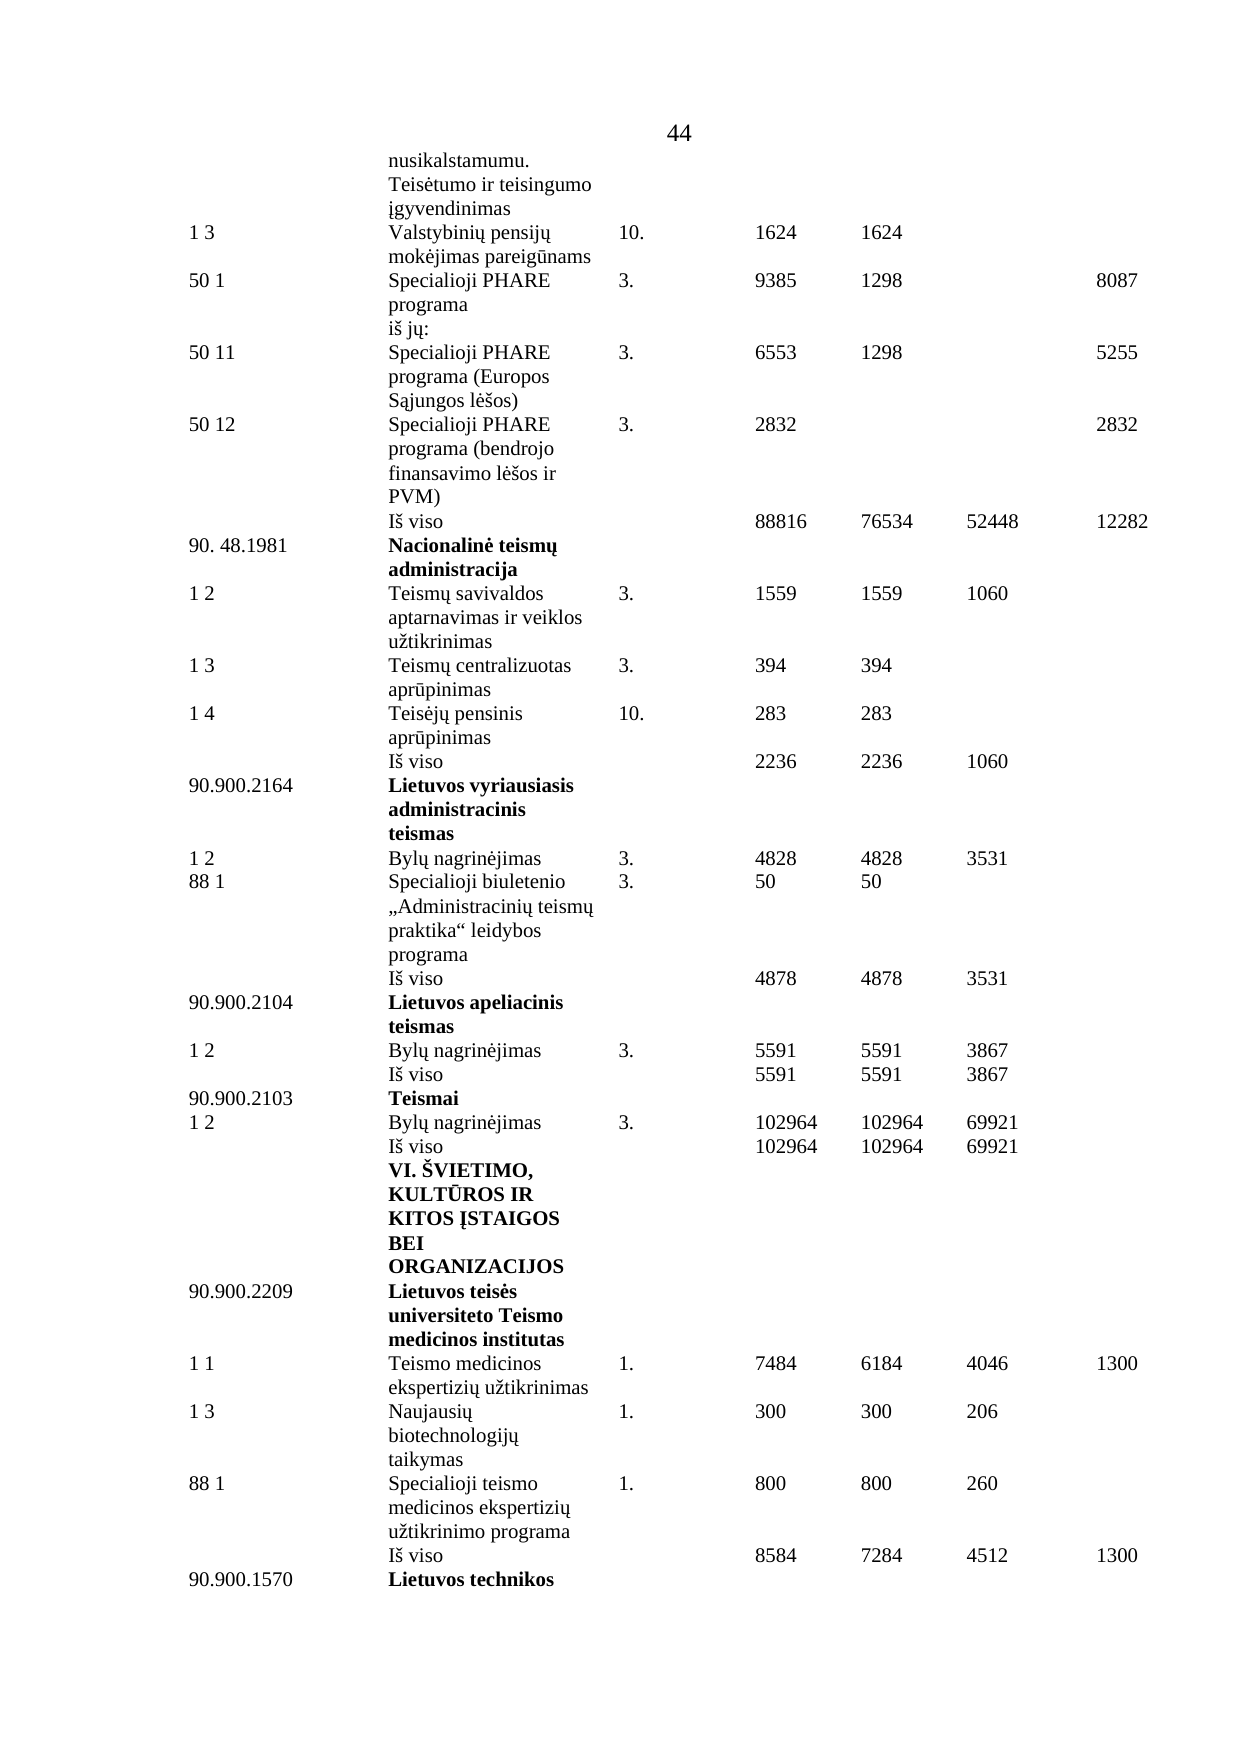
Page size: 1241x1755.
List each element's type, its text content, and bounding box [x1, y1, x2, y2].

table_cell 3. [607, 268, 743, 316]
table_cell Teismo medicinos ekspertizių užtikrinimas [377, 1351, 607, 1399]
table_cell [177, 749, 377, 773]
table_cell [1085, 1110, 1181, 1134]
table_cell 90.900.2209 [177, 1279, 377, 1351]
table_cell 6553 [744, 340, 849, 412]
table_cell 102964 [744, 1110, 849, 1134]
table_cell 1300 [1085, 1351, 1181, 1399]
table_cell 1624 [849, 220, 955, 268]
table_cell [177, 1062, 377, 1086]
table_cell [177, 509, 377, 533]
table_cell 1060 [955, 749, 1085, 773]
table_cell 90.900.2164 [177, 773, 377, 845]
table_cell [849, 1567, 955, 1591]
table_cell [607, 1279, 743, 1351]
table_cell 3. [607, 412, 743, 508]
table_cell [849, 316, 955, 340]
table_cell [1085, 148, 1181, 220]
table_cell 5591 [849, 1038, 955, 1062]
table_cell 76534 [849, 509, 955, 533]
table_cell [1085, 1471, 1181, 1543]
table_cell [955, 990, 1085, 1038]
table_cell 2236 [849, 749, 955, 773]
table_cell 283 [744, 701, 849, 749]
table_cell Specialioji PHARE programa (Europos Sąjungos lėšos) [377, 340, 607, 412]
table_cell [1085, 316, 1181, 340]
table_cell Valstybinių pensijų mokėjimas pareigūnams [377, 220, 607, 268]
table_cell 10. [607, 701, 743, 749]
table_cell [1085, 1038, 1181, 1062]
table_cell [849, 1158, 955, 1278]
table_cell [607, 1062, 743, 1086]
table_cell 1 3 [177, 653, 377, 701]
table_cell 1. [607, 1399, 743, 1471]
table_cell 3. [607, 1038, 743, 1062]
table_cell 4512 [955, 1543, 1085, 1567]
table_cell [955, 316, 1085, 340]
table_cell [744, 1567, 849, 1591]
table_cell 1060 [955, 581, 1085, 653]
table_cell 394 [849, 653, 955, 701]
table_cell [955, 1158, 1085, 1278]
table_cell 8087 [1085, 268, 1181, 316]
table_cell Iš viso [377, 1543, 607, 1567]
table_cell 90.900.2104 [177, 990, 377, 1038]
table_cell 260 [955, 1471, 1085, 1543]
table_cell [607, 316, 743, 340]
table_cell 4828 [744, 845, 849, 869]
table_cell [1085, 1158, 1181, 1278]
table_cell [607, 966, 743, 990]
table_cell 1 4 [177, 701, 377, 749]
table_cell 2832 [1085, 412, 1181, 508]
table_cell Iš viso [377, 749, 607, 773]
table_cell Iš viso [377, 509, 607, 533]
table_cell 102964 [849, 1110, 955, 1134]
table_cell Teismų savivaldos aptarnavimas ir veiklos užtikrinimas [377, 581, 607, 653]
table_cell [1085, 1399, 1181, 1471]
table_cell [849, 990, 955, 1038]
table_cell 3. [607, 581, 743, 653]
table_cell [607, 533, 743, 581]
table_cell [177, 966, 377, 990]
table_cell [744, 990, 849, 1038]
table_cell 283 [849, 701, 955, 749]
table_cell Lietuvos teisės universiteto Teismo medicinos institutas [377, 1279, 607, 1351]
table_cell [177, 1158, 377, 1278]
table_cell 69921 [955, 1110, 1085, 1134]
table_cell Nacionalinė teismų administracija [377, 533, 607, 581]
table_cell Bylų nagrinėjimas [377, 1038, 607, 1062]
table_cell 50 [744, 870, 849, 966]
table_cell 3867 [955, 1038, 1085, 1062]
table_cell 50 1 [177, 268, 377, 316]
table_cell 1 2 [177, 581, 377, 653]
table_cell [744, 1279, 849, 1351]
table_cell [607, 990, 743, 1038]
table_cell 300 [849, 1399, 955, 1471]
table_cell [849, 1086, 955, 1110]
table_cell Bylų nagrinėjimas [377, 1110, 607, 1134]
table_cell Lietuvos technikos [377, 1567, 607, 1591]
table_cell 90.900.2103 [177, 1086, 377, 1110]
table_cell 52448 [955, 509, 1085, 533]
table_cell 50 12 [177, 412, 377, 508]
table_cell 394 [744, 653, 849, 701]
table_cell Iš viso [377, 1134, 607, 1158]
table_cell 3. [607, 340, 743, 412]
table_cell [955, 1567, 1085, 1591]
table_cell 800 [744, 1471, 849, 1543]
table_cell Iš viso [377, 966, 607, 990]
table_cell 1 3 [177, 220, 377, 268]
table_cell [955, 1086, 1085, 1110]
table_cell 69921 [955, 1134, 1085, 1158]
table_cell [744, 316, 849, 340]
table_cell 1559 [849, 581, 955, 653]
table_cell 5591 [744, 1038, 849, 1062]
table_cell 4878 [744, 966, 849, 990]
table_cell [1085, 749, 1181, 773]
table_cell 50 [849, 870, 955, 966]
table_cell 102964 [849, 1134, 955, 1158]
table_cell 2832 [744, 412, 849, 508]
table_cell nusikalstamumu. Teisėtumo ir teisingumo įgyvendinimas [377, 148, 607, 220]
table_cell 1 1 [177, 1351, 377, 1399]
table_cell 800 [849, 1471, 955, 1543]
table_cell [1085, 581, 1181, 653]
table_cell Bylų nagrinėjimas [377, 845, 607, 869]
table_cell 1. [607, 1471, 743, 1543]
table_cell [744, 773, 849, 845]
table_cell 3. [607, 870, 743, 966]
table_cell [1085, 1279, 1181, 1351]
table_cell Teismų centralizuotas aprūpinimas [377, 653, 607, 701]
table_cell [849, 412, 955, 508]
table_cell [1085, 1567, 1181, 1591]
table_cell 1298 [849, 268, 955, 316]
table_cell 88 1 [177, 1471, 377, 1543]
table_cell [607, 773, 743, 845]
table_cell [1085, 220, 1181, 268]
table_cell 90.900.1570 [177, 1567, 377, 1591]
table_cell 3. [607, 653, 743, 701]
table_cell 10. [607, 220, 743, 268]
table_cell 102964 [744, 1134, 849, 1158]
table_cell Iš viso [377, 1062, 607, 1086]
table_cell 4828 [849, 845, 955, 869]
table_cell Specialioji teismo medicinos ekspertizių užtikrinimo programa [377, 1471, 607, 1543]
table_cell [955, 220, 1085, 268]
table_cell [744, 533, 849, 581]
table_cell 1 2 [177, 845, 377, 869]
table_cell [607, 148, 743, 220]
table_cell Specialioji biuletenio „Administracinių teismų praktika“ leidybos programa [377, 870, 607, 966]
table_cell [744, 1158, 849, 1278]
table_cell 1 3 [177, 1399, 377, 1471]
table_cell [1085, 990, 1181, 1038]
table_cell 7284 [849, 1543, 955, 1567]
table_cell [1085, 1134, 1181, 1158]
table_cell [1085, 1062, 1181, 1086]
table_cell [607, 1134, 743, 1158]
table_cell [849, 533, 955, 581]
table_cell Teisėjų pensinis aprūpinimas [377, 701, 607, 749]
table_cell 3. [607, 845, 743, 869]
table_cell [1085, 653, 1181, 701]
table_cell [744, 1086, 849, 1110]
table_cell 50 11 [177, 340, 377, 412]
table_cell 5255 [1085, 340, 1181, 412]
table_cell 1559 [744, 581, 849, 653]
table_cell 2236 [744, 749, 849, 773]
table_cell 88 1 [177, 870, 377, 966]
table_cell [1085, 533, 1181, 581]
table_cell [955, 533, 1085, 581]
table_cell [607, 749, 743, 773]
table_cell [849, 773, 955, 845]
table_cell Naujausių biotechnologijų taikymas [377, 1399, 607, 1471]
table_cell 5591 [849, 1062, 955, 1086]
table_cell 206 [955, 1399, 1085, 1471]
table_cell 90. 48.1981 [177, 533, 377, 581]
table_cell [1085, 773, 1181, 845]
table_cell Lietuvos apeliacinis teismas [377, 990, 607, 1038]
table_cell 6184 [849, 1351, 955, 1399]
table_cell [1085, 1086, 1181, 1110]
table_cell 8584 [744, 1543, 849, 1567]
table_cell [1085, 966, 1181, 990]
table_cell [177, 316, 377, 340]
table_cell [955, 1279, 1085, 1351]
table_cell [744, 148, 849, 220]
table_cell 88816 [744, 509, 849, 533]
table_cell 4046 [955, 1351, 1085, 1399]
table_cell Specialioji PHARE programa [377, 268, 607, 316]
table_cell [849, 1279, 955, 1351]
table_cell [955, 340, 1085, 412]
table_cell 3867 [955, 1062, 1085, 1086]
table_cell 7484 [744, 1351, 849, 1399]
table_cell 3. [607, 1110, 743, 1134]
table_cell 9385 [744, 268, 849, 316]
table_cell 3531 [955, 845, 1085, 869]
table_cell 5591 [744, 1062, 849, 1086]
table_cell 4878 [849, 966, 955, 990]
table_cell [955, 870, 1085, 966]
table_cell [607, 509, 743, 533]
table_cell 1 2 [177, 1110, 377, 1134]
table_cell 300 [744, 1399, 849, 1471]
table_cell [1085, 845, 1181, 869]
table_cell [955, 148, 1085, 220]
table_cell [177, 148, 377, 220]
table_cell 3531 [955, 966, 1085, 990]
table_cell 1298 [849, 340, 955, 412]
table_cell iš jų: [377, 316, 607, 340]
table_cell 1 2 [177, 1038, 377, 1062]
table_cell [955, 773, 1085, 845]
table_cell [607, 1567, 743, 1591]
table_cell [607, 1543, 743, 1567]
table_cell [955, 412, 1085, 508]
table_cell 1624 [744, 220, 849, 268]
table_cell [177, 1543, 377, 1567]
table_cell [177, 1134, 377, 1158]
table_cell [607, 1086, 743, 1110]
table_cell [1085, 870, 1181, 966]
table_cell 12282 [1085, 509, 1181, 533]
table_cell [849, 148, 955, 220]
table_cell 1. [607, 1351, 743, 1399]
table_cell [955, 268, 1085, 316]
table_cell Lietuvos vyriausiasis administracinis teismas [377, 773, 607, 845]
table_cell [955, 701, 1085, 749]
table_cell [955, 653, 1085, 701]
table_cell Teismai [377, 1086, 607, 1110]
table_cell VI. ŠVIETIMO, KULTŪROS IR KITOS ĮSTAIGOS BEI ORGANIZACIJOS [377, 1158, 607, 1278]
table_cell [1085, 701, 1181, 749]
table_cell Specialioji PHARE programa (bendrojo finansavimo lėšos ir PVM) [377, 412, 607, 508]
table_cell [607, 1158, 743, 1278]
table_cell 1300 [1085, 1543, 1181, 1567]
